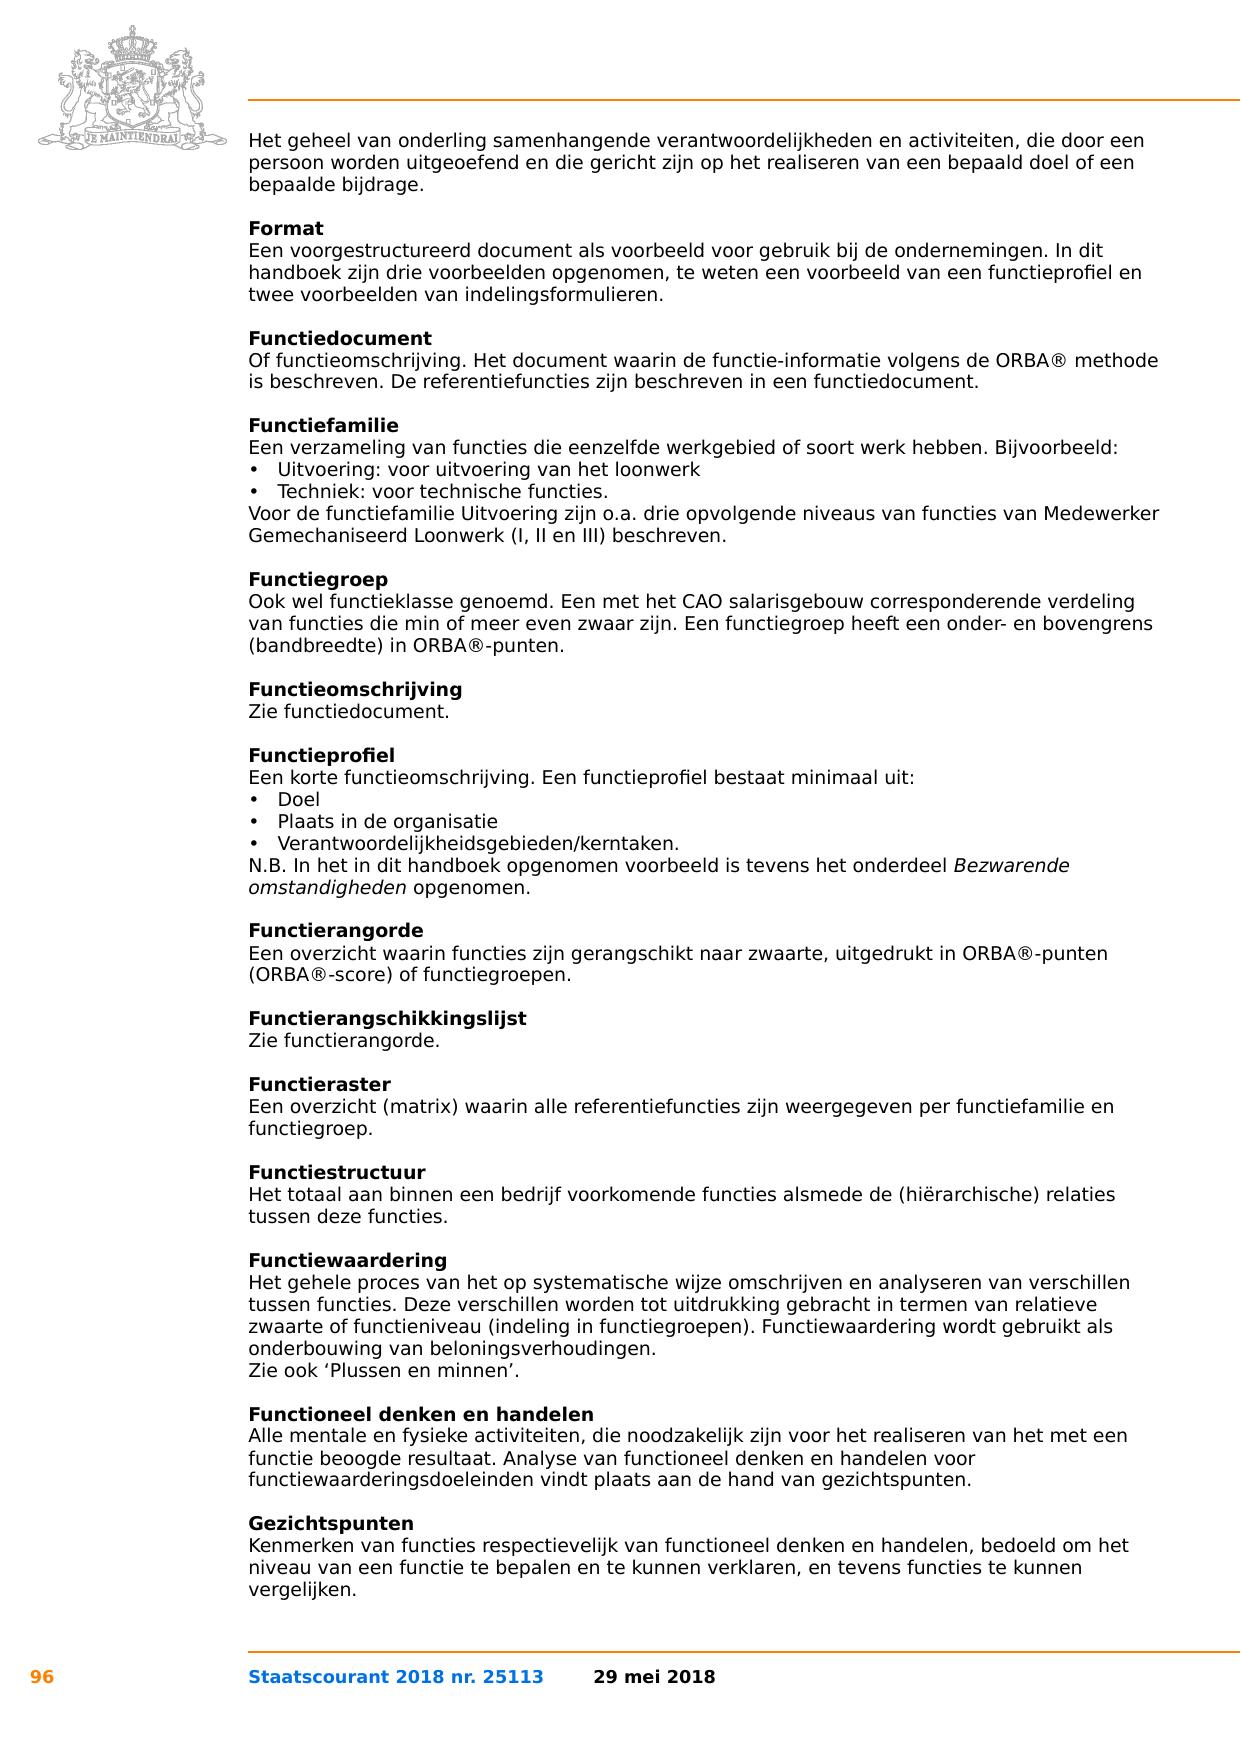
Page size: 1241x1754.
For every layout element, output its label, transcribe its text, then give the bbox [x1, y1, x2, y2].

text Een verzameling van functies die eenzelfde werkgebied of soort werk hebben. Bijvoorbeeld: [248, 437, 1163, 459]
text Functiedocument [248, 327, 1163, 349]
text Functiefamilie [248, 415, 1163, 437]
text Functieprofiel [248, 745, 1163, 767]
text • Uitvoering: voor uitvoering van het loonwerk [248, 459, 1163, 481]
text Kenmerken van functies respectievelijk van functioneel denken en handelen, bedoeld om het niveau van een functie te bepalen en te kunnen verklaren, en tevens functies te kunnen vergelijken. [248, 1535, 1163, 1601]
text • Doel [248, 789, 1163, 811]
text Functiegroep [248, 569, 1163, 591]
text Zie ook ‘Plussen en minnen’. [248, 1359, 1163, 1382]
text Functierangschikkingslijst [248, 1008, 1163, 1030]
text Functiewaardering [248, 1250, 1163, 1272]
picture [38, 25, 227, 150]
text Alle mentale en fysieke activiteiten, die noodzakelijk zijn voor het realiseren van het met een functie beoogde resultaat. Analyse van functioneel denken en handelen voor functiewaarderingsdoeleinden vindt plaats aan de hand van gezichtspunten. [248, 1425, 1163, 1491]
text Een overzicht waarin functies zijn gerangschikt naar zwaarte, uitgedrukt in ORBA®-punten (ORBA®-score) of functiegroepen. [248, 942, 1163, 986]
text Het gehele proces van het op systematische wijze omschrijven en analyseren van verschillen tussen functies. Deze verschillen worden tot uitdrukking gebracht in termen van relatieve zwaarte of functieniveau (indeling in functiegroepen). Functiewaardering wordt gebruikt als onderbouwing van beloningsverhoudingen. [248, 1272, 1163, 1359]
text Functieraster [248, 1074, 1163, 1096]
text Een overzicht (matrix) waarin alle referentiefuncties zijn weergegeven per functiefamilie en functiegroep. [248, 1096, 1163, 1140]
text Een voorgestructureerd document als voorbeeld voor gebruik bij de ondernemingen. In dit handboek zijn drie voorbeelden opgenomen, te weten een voorbeeld van een functieprofiel en twee voorbeelden van indelingsformulieren. [248, 240, 1163, 306]
text Zie functiedocument. [248, 701, 1163, 723]
text Het geheel van onderling samenhangende verantwoordelijkheden en activiteiten, die door een persoon worden uitgeoefend en die gericht zijn op het realiseren van een bepaald doel of een bepaalde bijdrage. [248, 130, 1163, 196]
text Een korte functieomschrijving. Een functieprofiel bestaat minimaal uit: [248, 767, 1163, 789]
text Zie functierangorde. [248, 1030, 1163, 1052]
text • Techniek: voor technische functies. [248, 481, 1163, 503]
text Functierangorde [248, 920, 1163, 942]
text • Verantwoordelijkheidsgebieden/kerntaken. [248, 833, 1163, 854]
text Voor de functiefamilie Uitvoering zijn o.a. drie opvolgende niveaus van functies van Medewerker Gemechaniseerd Loonwerk (I, II en III) beschreven. [248, 503, 1163, 547]
text Ook wel functieklasse genoemd. Een met het CAO salarisgebouw corresponderende verdeling van functies die min of meer even zwaar zijn. Een functiegroep heeft een onder- en bovengrens (bandbreedte) in ORBA®-punten. [248, 591, 1163, 657]
text Gezichtspunten [248, 1513, 1163, 1535]
text Functioneel denken en handelen [248, 1403, 1163, 1425]
text • Plaats in de organisatie [248, 811, 1163, 833]
text Format [248, 218, 1163, 240]
text N.B. In het in dit handboek opgenomen voorbeeld is tevens het onderdeel Bezwarende omstandigheden opgenomen. [248, 854, 1163, 898]
text Functieomschrijving [248, 679, 1163, 701]
text Functiestructuur [248, 1162, 1163, 1184]
text Of functieomschrijving. Het document waarin de functie-informatie volgens de ORBA® methode is beschreven. De referentiefuncties zijn beschreven in een functiedocument. [248, 349, 1163, 393]
text Het totaal aan binnen een bedrijf voorkomende functies alsmede de (hiërarchische) relaties tussen deze functies. [248, 1184, 1163, 1228]
